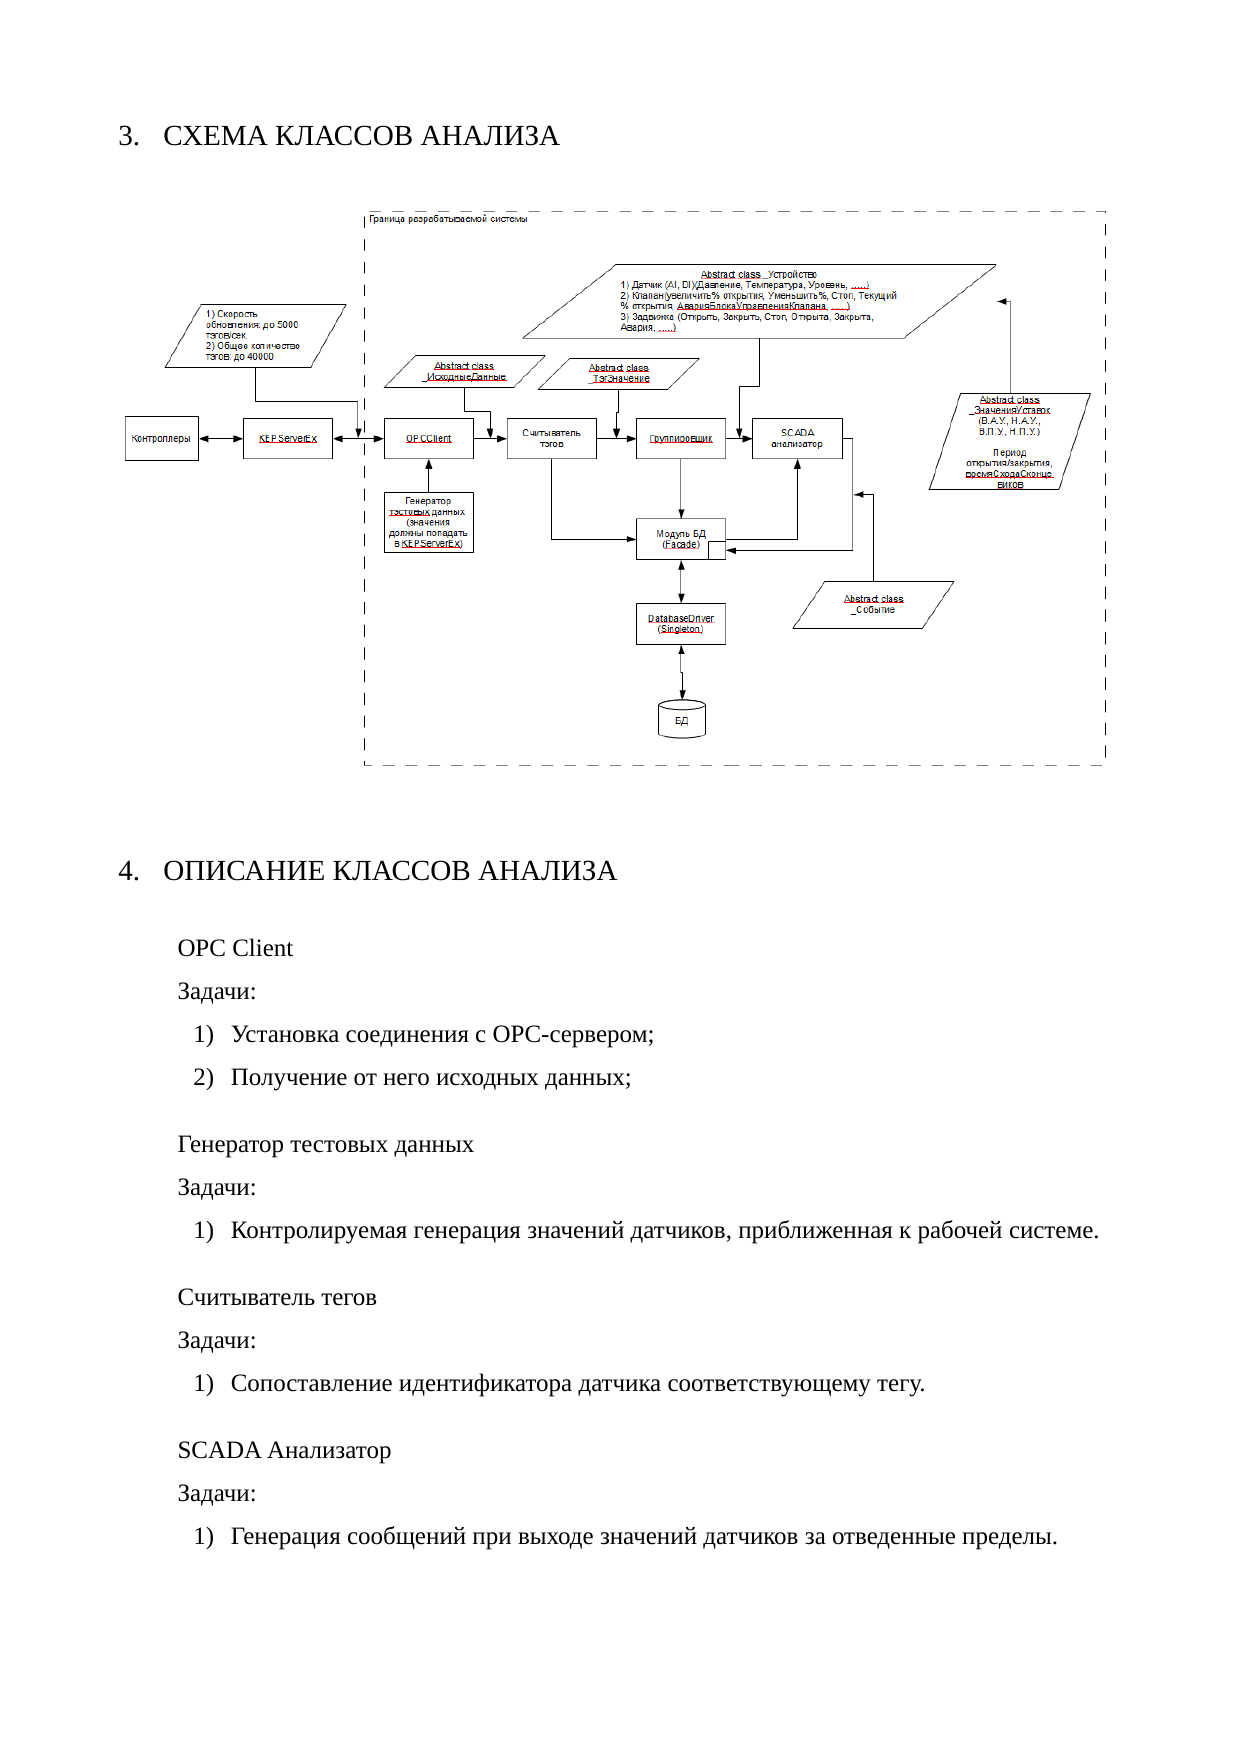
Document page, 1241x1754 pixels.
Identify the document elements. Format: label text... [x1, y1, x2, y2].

subtitle SCADA Анализатор [177, 1435, 1122, 1464]
subtitle Описание классов анализа [118, 853, 1122, 886]
list Генерация сообщений при выходе значений датчиков за отведенные пределы. [193, 1521, 1122, 1550]
subtitle Генератор тестовых данных [177, 1129, 1122, 1158]
subtitle Схема классов анализа [118, 118, 1122, 152]
text Задачи: [118, 1172, 1122, 1201]
list Получение от него исходных данных; [193, 1062, 1122, 1091]
list Сопоставление идентификатора датчика соответствующему тегу. [193, 1368, 1122, 1397]
list Контролируемая генерация значений датчиков, приближенная к рабочей системе. [193, 1215, 1122, 1244]
list Установка соединения с OPC-сервером; [193, 1019, 1122, 1048]
text Задачи: [118, 1478, 1122, 1507]
text Задачи: [118, 1325, 1122, 1354]
picture [118, 174, 1123, 780]
text Задачи: [118, 976, 1122, 1005]
subtitle OPC Client [177, 933, 1122, 962]
subtitle Считыватель тегов [177, 1282, 1122, 1311]
